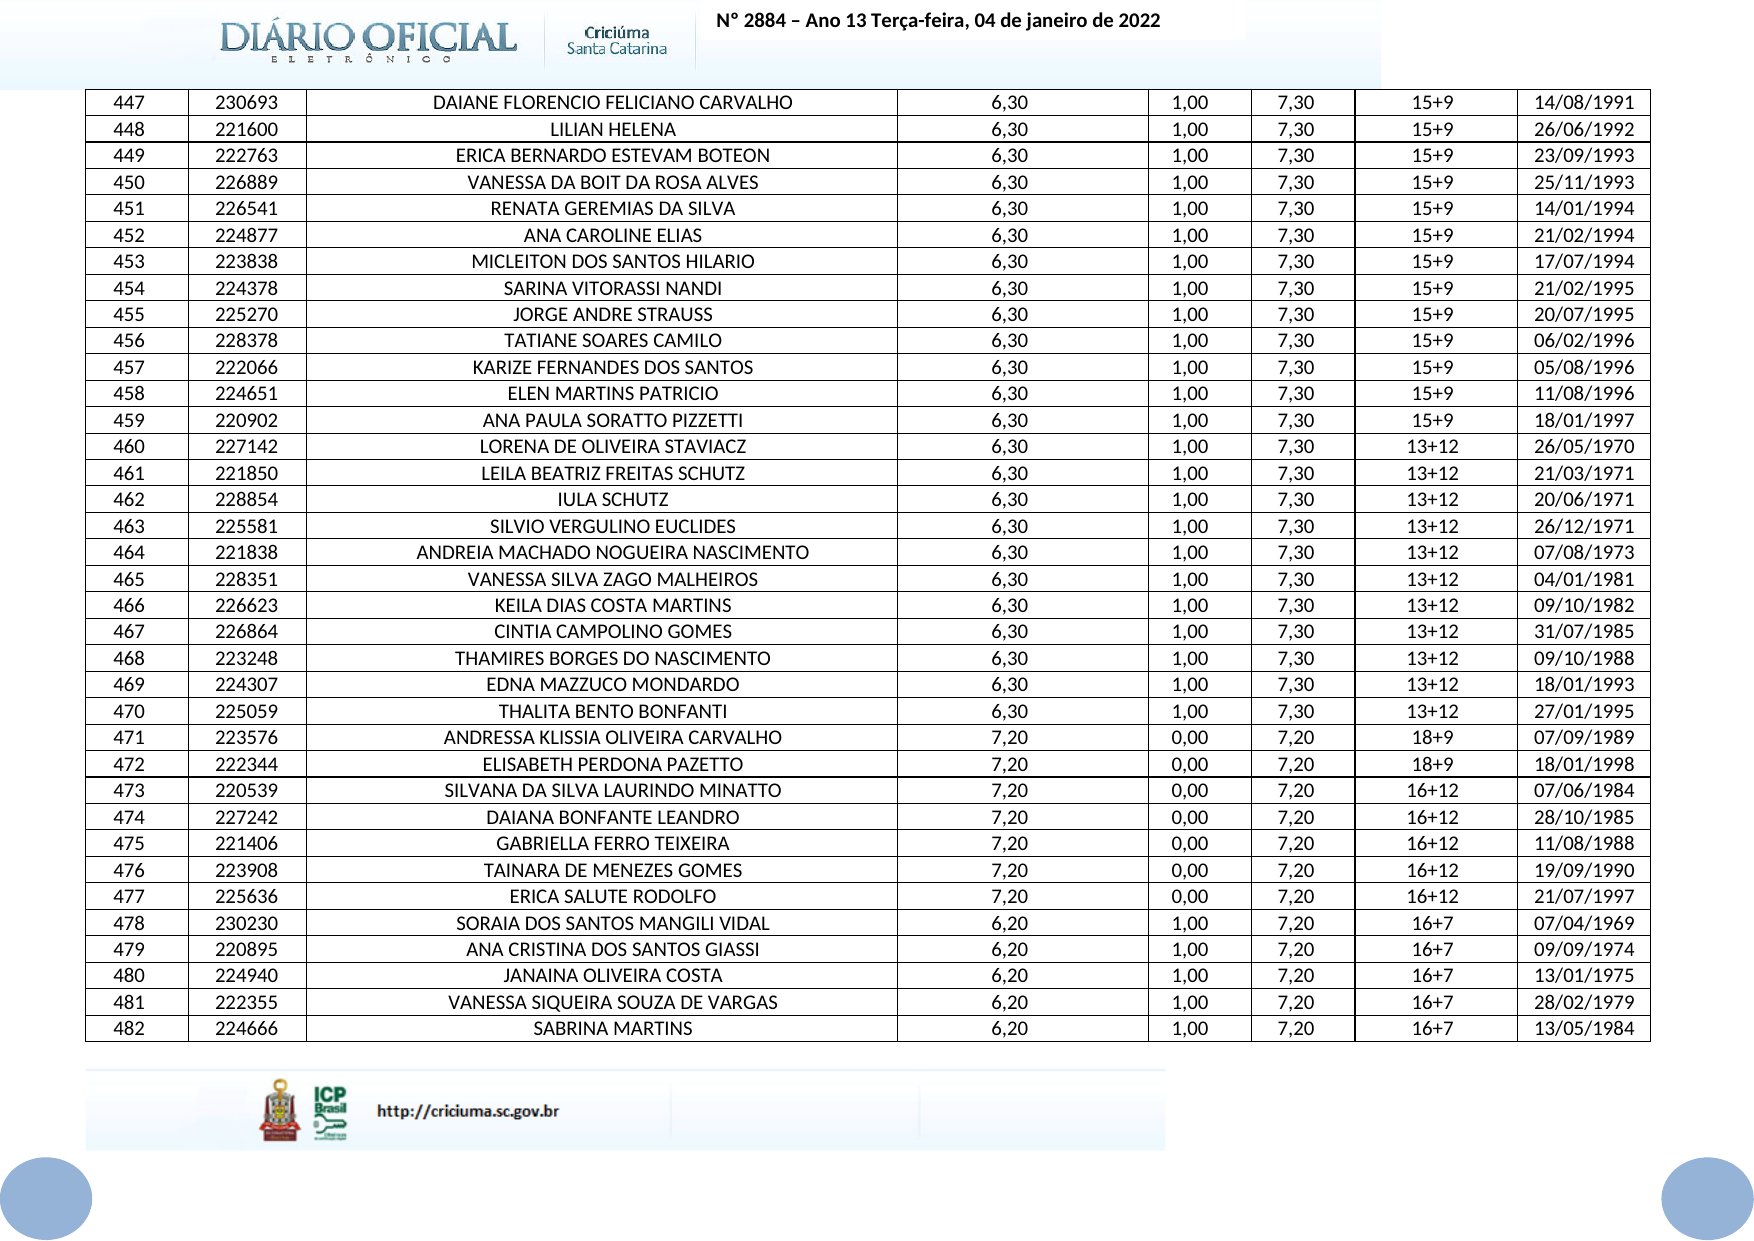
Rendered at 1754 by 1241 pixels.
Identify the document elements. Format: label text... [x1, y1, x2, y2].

table_cell 13+12 [1356, 592, 1517, 618]
table_cell 448 [86, 116, 188, 141]
table_cell 16+7 [1356, 1016, 1517, 1041]
table_cell LEILA BEATRIZ FREITAS SCHUTZ [307, 460, 897, 485]
table_cell 475 [86, 830, 188, 856]
table_cell 447 [86, 90, 188, 115]
table_cell ANDREIA MACHADO NOGUEIRA NASCIMENTO [307, 539, 897, 565]
table_cell 1,00 [1149, 910, 1251, 935]
table_cell 7,30 [1252, 434, 1354, 459]
table_cell 458 [86, 381, 188, 406]
table_cell ERICA BERNARDO ESTEVAM BOTEON [307, 143, 897, 168]
table_cell 226864 [189, 619, 306, 644]
table_cell 1,00 [1149, 195, 1251, 221]
table_cell 1,00 [1149, 486, 1251, 512]
table_cell 15+9 [1356, 354, 1517, 379]
table_cell 6,20 [898, 963, 1148, 988]
table_cell 6,30 [898, 222, 1148, 247]
table_cell 6,30 [898, 381, 1148, 406]
table_cell 226541 [189, 195, 306, 221]
table_cell 472 [86, 751, 188, 776]
table_cell 222066 [189, 354, 306, 379]
table_cell 224666 [189, 1016, 306, 1041]
table_cell 1,00 [1149, 434, 1251, 459]
table_cell 26/05/1970 [1518, 434, 1650, 459]
table_cell 7,30 [1252, 672, 1354, 697]
table_cell 463 [86, 513, 188, 538]
table_cell 6,30 [898, 116, 1148, 141]
table_cell 451 [86, 195, 188, 221]
table_cell 225059 [189, 698, 306, 723]
table_cell 13+12 [1356, 539, 1517, 565]
table_cell 1,00 [1149, 592, 1251, 618]
table_cell 220895 [189, 936, 306, 962]
table_cell 230230 [189, 910, 306, 935]
table_cell 228351 [189, 566, 306, 591]
table_cell 7,20 [1252, 804, 1354, 829]
table_cell 7,20 [1252, 989, 1354, 1014]
table_cell 7,20 [1252, 883, 1354, 909]
table_cell 11/08/1996 [1518, 381, 1650, 406]
table_cell 462 [86, 486, 188, 512]
table_cell VANESSA SIQUEIRA SOUZA DE VARGAS [307, 989, 897, 1014]
table_cell 18+9 [1356, 725, 1517, 750]
table_cell 07/06/1984 [1518, 778, 1650, 803]
table_cell 6,30 [898, 195, 1148, 221]
table_cell 25/11/1993 [1518, 169, 1650, 194]
table_cell 224651 [189, 381, 306, 406]
table_cell 16+12 [1356, 830, 1517, 856]
table_cell 6,30 [898, 645, 1148, 671]
table_cell IULA SCHUTZ [307, 486, 897, 512]
table_cell 07/04/1969 [1518, 910, 1650, 935]
table_cell 6,30 [898, 90, 1148, 115]
table_cell 449 [86, 143, 188, 168]
table_cell 6,30 [898, 460, 1148, 485]
table_cell KEILA DIAS COSTA MARTINS [307, 592, 897, 618]
table_cell ANA CRISTINA DOS SANTOS GIASSI [307, 936, 897, 962]
table_cell 16+7 [1356, 910, 1517, 935]
table_cell 7,30 [1252, 248, 1354, 274]
table_cell 223908 [189, 857, 306, 882]
table_cell 7,30 [1252, 407, 1354, 432]
table_cell 1,00 [1149, 222, 1251, 247]
table_cell 1,00 [1149, 1016, 1251, 1041]
table_cell ANDRESSA KLISSIA OLIVEIRA CARVALHO [307, 725, 897, 750]
table_cell 7,20 [1252, 910, 1354, 935]
table_cell 16+12 [1356, 857, 1517, 882]
table_cell LORENA DE OLIVEIRA STAVIACZ [307, 434, 897, 459]
table_cell 7,20 [898, 857, 1148, 882]
table_cell 1,00 [1149, 672, 1251, 697]
table_cell 7,30 [1252, 301, 1354, 327]
table_cell 11/08/1988 [1518, 830, 1650, 856]
table_cell 460 [86, 434, 188, 459]
table_cell 15+9 [1356, 143, 1517, 168]
table_cell 6,20 [898, 989, 1148, 1014]
table_cell 461 [86, 460, 188, 485]
table_cell 1,00 [1149, 301, 1251, 327]
table_cell 470 [86, 698, 188, 723]
table_cell 1,00 [1149, 116, 1251, 141]
table_cell 1,00 [1149, 619, 1251, 644]
table_cell 220902 [189, 407, 306, 432]
table_cell 26/12/1971 [1518, 513, 1650, 538]
table_cell 6,30 [898, 407, 1148, 432]
table_cell 1,00 [1149, 460, 1251, 485]
table_cell 456 [86, 328, 188, 353]
table_cell DAIANE FLORENCIO FELICIANO CARVALHO [307, 90, 897, 115]
table_cell 466 [86, 592, 188, 618]
table_cell 7,20 [898, 751, 1148, 776]
table_cell 16+12 [1356, 804, 1517, 829]
table_cell 1,00 [1149, 566, 1251, 591]
table_cell SARINA VITORASSI NANDI [307, 275, 897, 300]
table_cell EDNA MAZZUCO MONDARDO [307, 672, 897, 697]
table_cell 13+12 [1356, 645, 1517, 671]
table_cell 6,20 [898, 910, 1148, 935]
table_cell 15+9 [1356, 90, 1517, 115]
table_cell 7,20 [1252, 857, 1354, 882]
table_cell 221850 [189, 460, 306, 485]
table_cell 223576 [189, 725, 306, 750]
table_cell 15+9 [1356, 407, 1517, 432]
table_cell 7,30 [1252, 169, 1354, 194]
table_cell SILVIO VERGULINO EUCLIDES [307, 513, 897, 538]
table_cell 26/06/1992 [1518, 116, 1650, 141]
table_cell 1,00 [1149, 354, 1251, 379]
table_cell 21/03/1971 [1518, 460, 1650, 485]
table_cell 6,20 [898, 1016, 1148, 1041]
table_cell 224940 [189, 963, 306, 988]
table_cell 13+12 [1356, 698, 1517, 723]
table_cell 0,00 [1149, 830, 1251, 856]
table_cell JORGE ANDRE STRAUSS [307, 301, 897, 327]
table_cell 459 [86, 407, 188, 432]
table_cell 1,00 [1149, 328, 1251, 353]
table_cell 7,30 [1252, 513, 1354, 538]
table_cell 6,30 [898, 698, 1148, 723]
table_cell 1,00 [1149, 381, 1251, 406]
table_cell 06/02/1996 [1518, 328, 1650, 353]
table_cell 1,00 [1149, 513, 1251, 538]
table_cell 476 [86, 857, 188, 882]
table_cell 467 [86, 619, 188, 644]
table_cell ANA PAULA SORATTO PIZZETTI [307, 407, 897, 432]
table_cell 13+12 [1356, 486, 1517, 512]
table_cell ANA CAROLINE ELIAS [307, 222, 897, 247]
table_cell 1,00 [1149, 963, 1251, 988]
table_cell 7,30 [1252, 143, 1354, 168]
table_cell 15+9 [1356, 381, 1517, 406]
table_cell 222344 [189, 751, 306, 776]
table_cell 18/01/1993 [1518, 672, 1650, 697]
table_cell 7,20 [898, 778, 1148, 803]
table_cell 14/08/1991 [1518, 90, 1650, 115]
table_cell ELISABETH PERDONA PAZETTO [307, 751, 897, 776]
table_cell 18/01/1998 [1518, 751, 1650, 776]
table_cell 16+7 [1356, 936, 1517, 962]
table_cell MICLEITON DOS SANTOS HILARIO [307, 248, 897, 274]
table_cell 471 [86, 725, 188, 750]
table_cell 7,20 [1252, 830, 1354, 856]
table_cell 220539 [189, 778, 306, 803]
table_cell VANESSA DA BOIT DA ROSA ALVES [307, 169, 897, 194]
table_cell 1,00 [1149, 698, 1251, 723]
table_cell 13/05/1984 [1518, 1016, 1650, 1041]
table_cell 7,20 [1252, 936, 1354, 962]
table_cell 13+12 [1356, 619, 1517, 644]
table_cell 1,00 [1149, 275, 1251, 300]
table_cell 6,20 [898, 936, 1148, 962]
table_cell 6,30 [898, 486, 1148, 512]
table_cell 7,30 [1252, 539, 1354, 565]
table_cell 469 [86, 672, 188, 697]
table_cell 18/01/1997 [1518, 407, 1650, 432]
table_cell 7,30 [1252, 566, 1354, 591]
table_cell RENATA GEREMIAS DA SILVA [307, 195, 897, 221]
table_cell TATIANE SOARES CAMILO [307, 328, 897, 353]
table_cell 13+12 [1356, 434, 1517, 459]
table_cell 15+9 [1356, 195, 1517, 221]
table_cell 7,30 [1252, 354, 1354, 379]
table_cell 7,20 [1252, 751, 1354, 776]
table_cell 20/07/1995 [1518, 301, 1650, 327]
table_cell 13/01/1975 [1518, 963, 1650, 988]
table_cell 16+12 [1356, 778, 1517, 803]
table_cell 1,00 [1149, 407, 1251, 432]
table_cell 1,00 [1149, 143, 1251, 168]
table_cell CINTIA CAMPOLINO GOMES [307, 619, 897, 644]
table_cell 7,20 [1252, 1016, 1354, 1041]
table_cell 222355 [189, 989, 306, 1014]
table_cell 474 [86, 804, 188, 829]
table_cell 7,20 [898, 725, 1148, 750]
table_cell 0,00 [1149, 883, 1251, 909]
table_cell 15+9 [1356, 328, 1517, 353]
table_cell TAINARA DE MENEZES GOMES [307, 857, 897, 882]
table_cell 221600 [189, 116, 306, 141]
table_cell THAMIRES BORGES DO NASCIMENTO [307, 645, 897, 671]
table_cell 16+7 [1356, 989, 1517, 1014]
table_cell 221838 [189, 539, 306, 565]
table_cell 1,00 [1149, 539, 1251, 565]
table_cell 225270 [189, 301, 306, 327]
table_cell 13+12 [1356, 566, 1517, 591]
table_cell 0,00 [1149, 751, 1251, 776]
table_cell 04/01/1981 [1518, 566, 1650, 591]
table_cell 0,00 [1149, 778, 1251, 803]
table_cell SORAIA DOS SANTOS MANGILI VIDAL [307, 910, 897, 935]
table_cell 7,20 [1252, 778, 1354, 803]
table_cell 224307 [189, 672, 306, 697]
table_cell 1,00 [1149, 645, 1251, 671]
table_cell 478 [86, 910, 188, 935]
table_cell 6,30 [898, 354, 1148, 379]
table_cell 1,00 [1149, 169, 1251, 194]
table_cell 7,30 [1252, 328, 1354, 353]
table_cell 450 [86, 169, 188, 194]
table_cell 6,30 [898, 539, 1148, 565]
table_cell 6,30 [898, 328, 1148, 353]
table_cell 15+9 [1356, 248, 1517, 274]
table_cell 15+9 [1356, 116, 1517, 141]
table_cell 6,30 [898, 275, 1148, 300]
table_cell 18+9 [1356, 751, 1517, 776]
table_cell 479 [86, 936, 188, 962]
table_cell 7,30 [1252, 645, 1354, 671]
table_cell 226889 [189, 169, 306, 194]
table_cell 15+9 [1356, 275, 1517, 300]
table_cell 7,30 [1252, 195, 1354, 221]
table_cell 13+12 [1356, 672, 1517, 697]
table_cell 13+12 [1356, 460, 1517, 485]
table_cell JANAINA OLIVEIRA COSTA [307, 963, 897, 988]
table_cell 15+9 [1356, 222, 1517, 247]
table_cell 7,30 [1252, 592, 1354, 618]
table_cell 7,30 [1252, 381, 1354, 406]
table_cell 6,30 [898, 566, 1148, 591]
table_cell 223248 [189, 645, 306, 671]
table_cell 7,20 [898, 883, 1148, 909]
table_cell 480 [86, 963, 188, 988]
table_cell 452 [86, 222, 188, 247]
table_cell 07/08/1973 [1518, 539, 1650, 565]
table_cell 6,30 [898, 301, 1148, 327]
table_cell 0,00 [1149, 857, 1251, 882]
table_cell 7,30 [1252, 90, 1354, 115]
table_cell 464 [86, 539, 188, 565]
table_cell 455 [86, 301, 188, 327]
table_cell 7,30 [1252, 116, 1354, 141]
table_cell 468 [86, 645, 188, 671]
table_cell 225636 [189, 883, 306, 909]
table_cell THALITA BENTO BONFANTI [307, 698, 897, 723]
table_cell 23/09/1993 [1518, 143, 1650, 168]
table_cell 223838 [189, 248, 306, 274]
table_cell 481 [86, 989, 188, 1014]
table_cell 17/07/1994 [1518, 248, 1650, 274]
table_cell 454 [86, 275, 188, 300]
table_cell 226623 [189, 592, 306, 618]
table_cell 21/02/1994 [1518, 222, 1650, 247]
table_cell 19/09/1990 [1518, 857, 1650, 882]
table_cell 228854 [189, 486, 306, 512]
table_cell 1,00 [1149, 936, 1251, 962]
table_cell 7,30 [1252, 619, 1354, 644]
table_cell 227142 [189, 434, 306, 459]
table_cell 6,30 [898, 143, 1148, 168]
table_cell 465 [86, 566, 188, 591]
table_cell 09/10/1988 [1518, 645, 1650, 671]
table_cell 7,30 [1252, 460, 1354, 485]
table_cell 28/10/1985 [1518, 804, 1650, 829]
table_cell 21/07/1997 [1518, 883, 1650, 909]
table_cell 6,30 [898, 169, 1148, 194]
table_cell 230693 [189, 90, 306, 115]
table_cell 14/01/1994 [1518, 195, 1650, 221]
table_cell KARIZE FERNANDES DOS SANTOS [307, 354, 897, 379]
table_cell 221406 [189, 830, 306, 856]
table_cell 477 [86, 883, 188, 909]
table_cell DAIANA BONFANTE LEANDRO [307, 804, 897, 829]
table_cell 7,20 [1252, 963, 1354, 988]
table_cell 224378 [189, 275, 306, 300]
table_cell 13+12 [1356, 513, 1517, 538]
table_cell 228378 [189, 328, 306, 353]
table_cell 457 [86, 354, 188, 379]
table_cell ELEN MARTINS PATRICIO [307, 381, 897, 406]
table_cell 225581 [189, 513, 306, 538]
table_cell 21/02/1995 [1518, 275, 1650, 300]
table_cell 28/02/1979 [1518, 989, 1650, 1014]
table_cell 1,00 [1149, 989, 1251, 1014]
table_cell SILVANA DA SILVA LAURINDO MINATTO [307, 778, 897, 803]
table_cell 6,30 [898, 592, 1148, 618]
table_cell 16+12 [1356, 883, 1517, 909]
table_cell 7,20 [898, 804, 1148, 829]
table_cell 05/08/1996 [1518, 354, 1650, 379]
table_cell 16+7 [1356, 963, 1517, 988]
table_cell 7,30 [1252, 222, 1354, 247]
table_cell 1,00 [1149, 248, 1251, 274]
table_cell 7,30 [1252, 698, 1354, 723]
table_cell 7,20 [898, 830, 1148, 856]
table_cell 7,30 [1252, 275, 1354, 300]
table_cell 453 [86, 248, 188, 274]
table_cell 09/09/1974 [1518, 936, 1650, 962]
table_cell 7,20 [1252, 725, 1354, 750]
table_cell 20/06/1971 [1518, 486, 1650, 512]
table_cell 09/10/1982 [1518, 592, 1650, 618]
table_cell 222763 [189, 143, 306, 168]
table_cell 07/09/1989 [1518, 725, 1650, 750]
table_cell 224877 [189, 222, 306, 247]
table_cell 6,30 [898, 619, 1148, 644]
table_cell 7,30 [1252, 486, 1354, 512]
table_cell 6,30 [898, 513, 1148, 538]
table_cell SABRINA MARTINS [307, 1016, 897, 1041]
table_cell 27/01/1995 [1518, 698, 1650, 723]
table_cell LILIAN HELENA [307, 116, 897, 141]
table_cell 6,30 [898, 672, 1148, 697]
table_cell 6,30 [898, 248, 1148, 274]
table_cell 31/07/1985 [1518, 619, 1650, 644]
table_cell ERICA SALUTE RODOLFO [307, 883, 897, 909]
table_cell 0,00 [1149, 725, 1251, 750]
table_cell 0,00 [1149, 804, 1251, 829]
table_cell GABRIELLA FERRO TEIXEIRA [307, 830, 897, 856]
table_cell 15+9 [1356, 169, 1517, 194]
table_cell 6,30 [898, 434, 1148, 459]
table_cell 473 [86, 778, 188, 803]
table_cell 227242 [189, 804, 306, 829]
table_cell 1,00 [1149, 90, 1251, 115]
table_cell VANESSA SILVA ZAGO MALHEIROS [307, 566, 897, 591]
table_cell 482 [86, 1016, 188, 1041]
table_cell 15+9 [1356, 301, 1517, 327]
